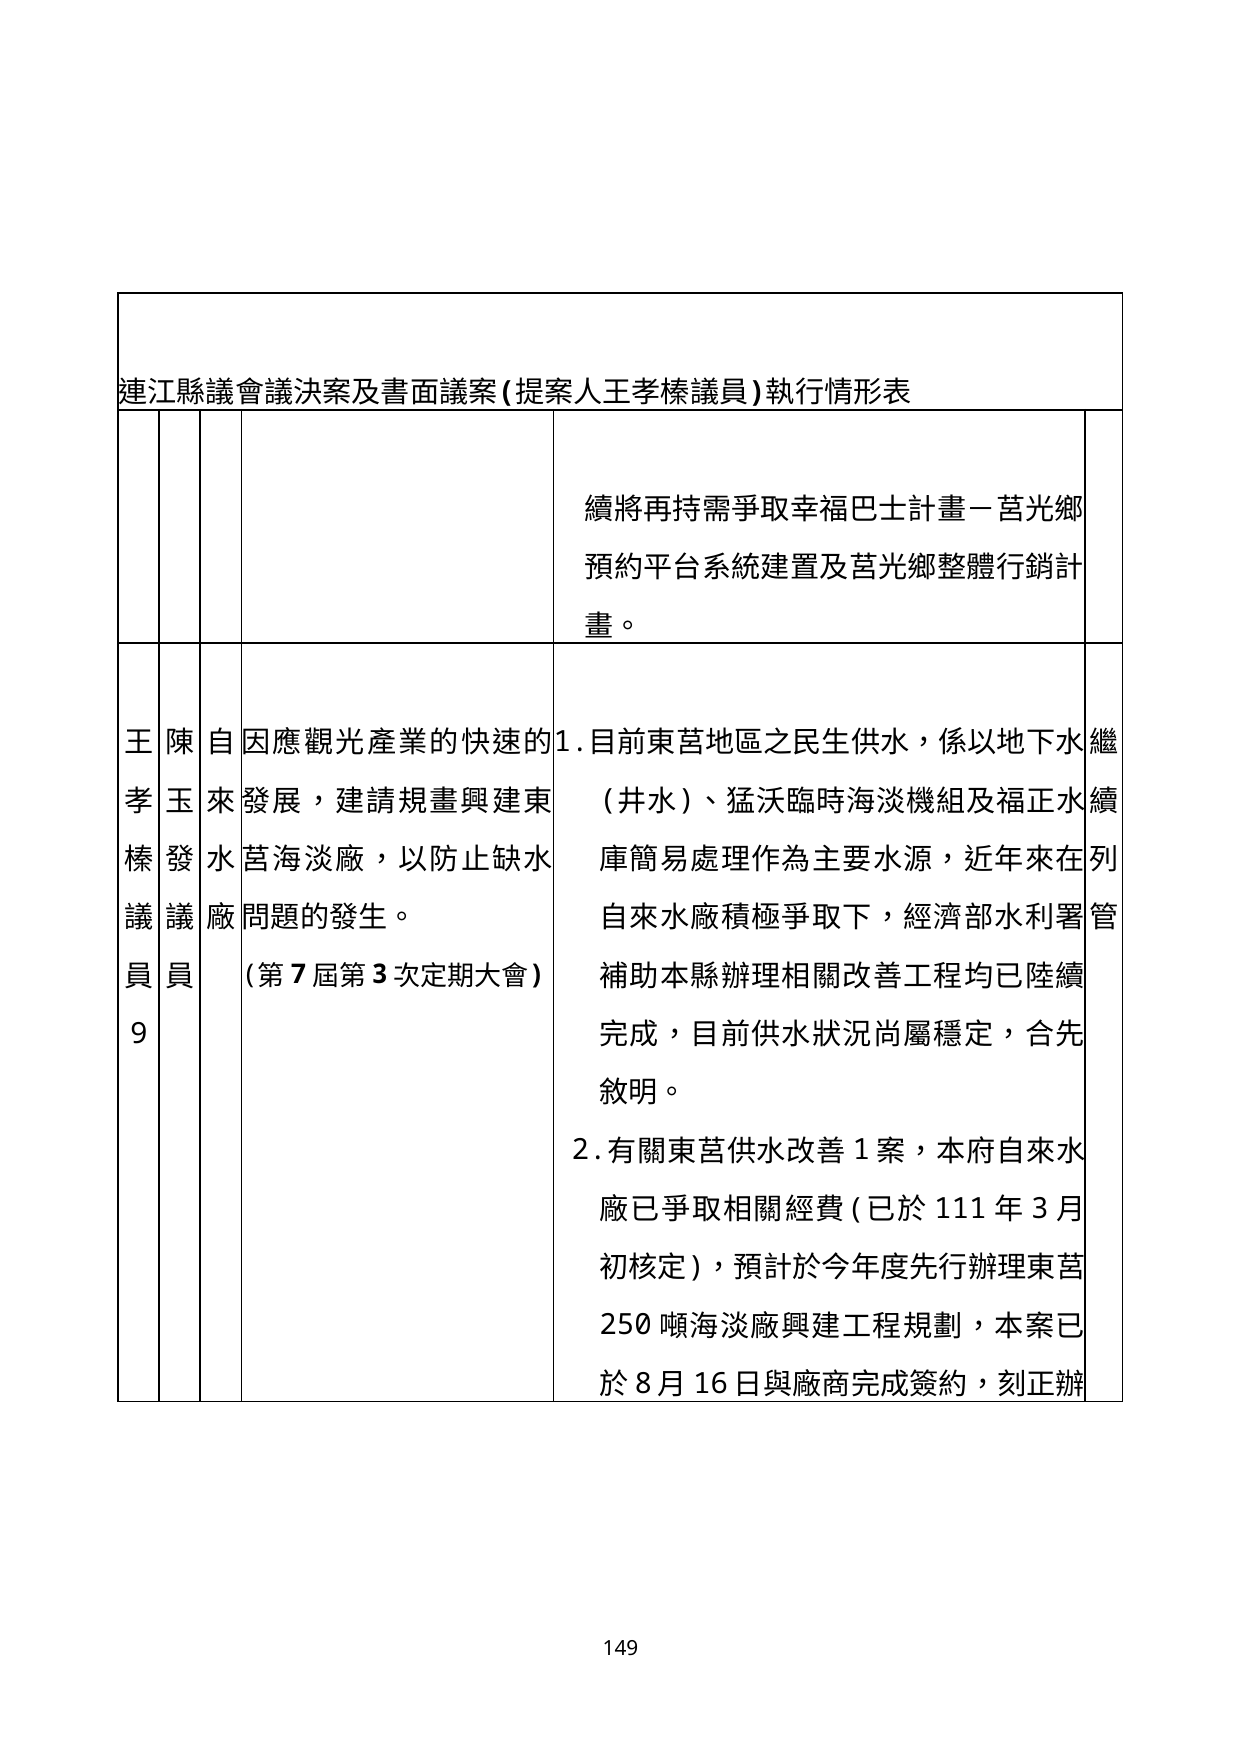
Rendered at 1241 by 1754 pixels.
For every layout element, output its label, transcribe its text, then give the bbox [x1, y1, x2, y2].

table_header 連江縣議會議決案及書面議案(提案人王孝榛議員)執行情形表 [119, 294, 1122, 409]
table_cell [1086, 411, 1122, 642]
table_cell [160, 411, 199, 642]
table_cell 續將再持需爭取幸福巴士計畫－莒光鄉預約平台系統建置及莒光鄉整體行銷計畫。 [554, 411, 1084, 642]
table_cell 1.目前東莒地區之民生供水，係以地下水(井水)、猛沃臨時海淡機組及福正水庫簡易處理作為主要水源，近年來在自來水廠積極爭取下，經濟部水利署補助本縣辦理相關改善工程均已陸續完成，目前供水狀況尚屬穩定，合先敘明。 2.有關東莒供水改善1案，本府自來水廠已爭取相關經費(已於111年3月初核定)，預計於今年度先行辦理東莒250噸海淡廠興建工程規劃，本案已於8月16日與廠商完成簽約，刻正辦 [554, 644, 1084, 1401]
table_cell 陳玉發議員 [160, 644, 199, 1401]
table_cell 因應觀光產業的快速的發展，建請規畫興建東莒海淡廠，以防止缺水問題的發生。 (第7屆第3次定期大會) [242, 644, 553, 1401]
table_cell 繼續列管 [1086, 644, 1122, 1401]
table_cell 自來水廠 [201, 644, 241, 1401]
table_cell [242, 411, 553, 642]
table_cell [201, 411, 241, 642]
table_cell 王孝榛議員9 [119, 644, 158, 1401]
table_cell [119, 411, 158, 642]
